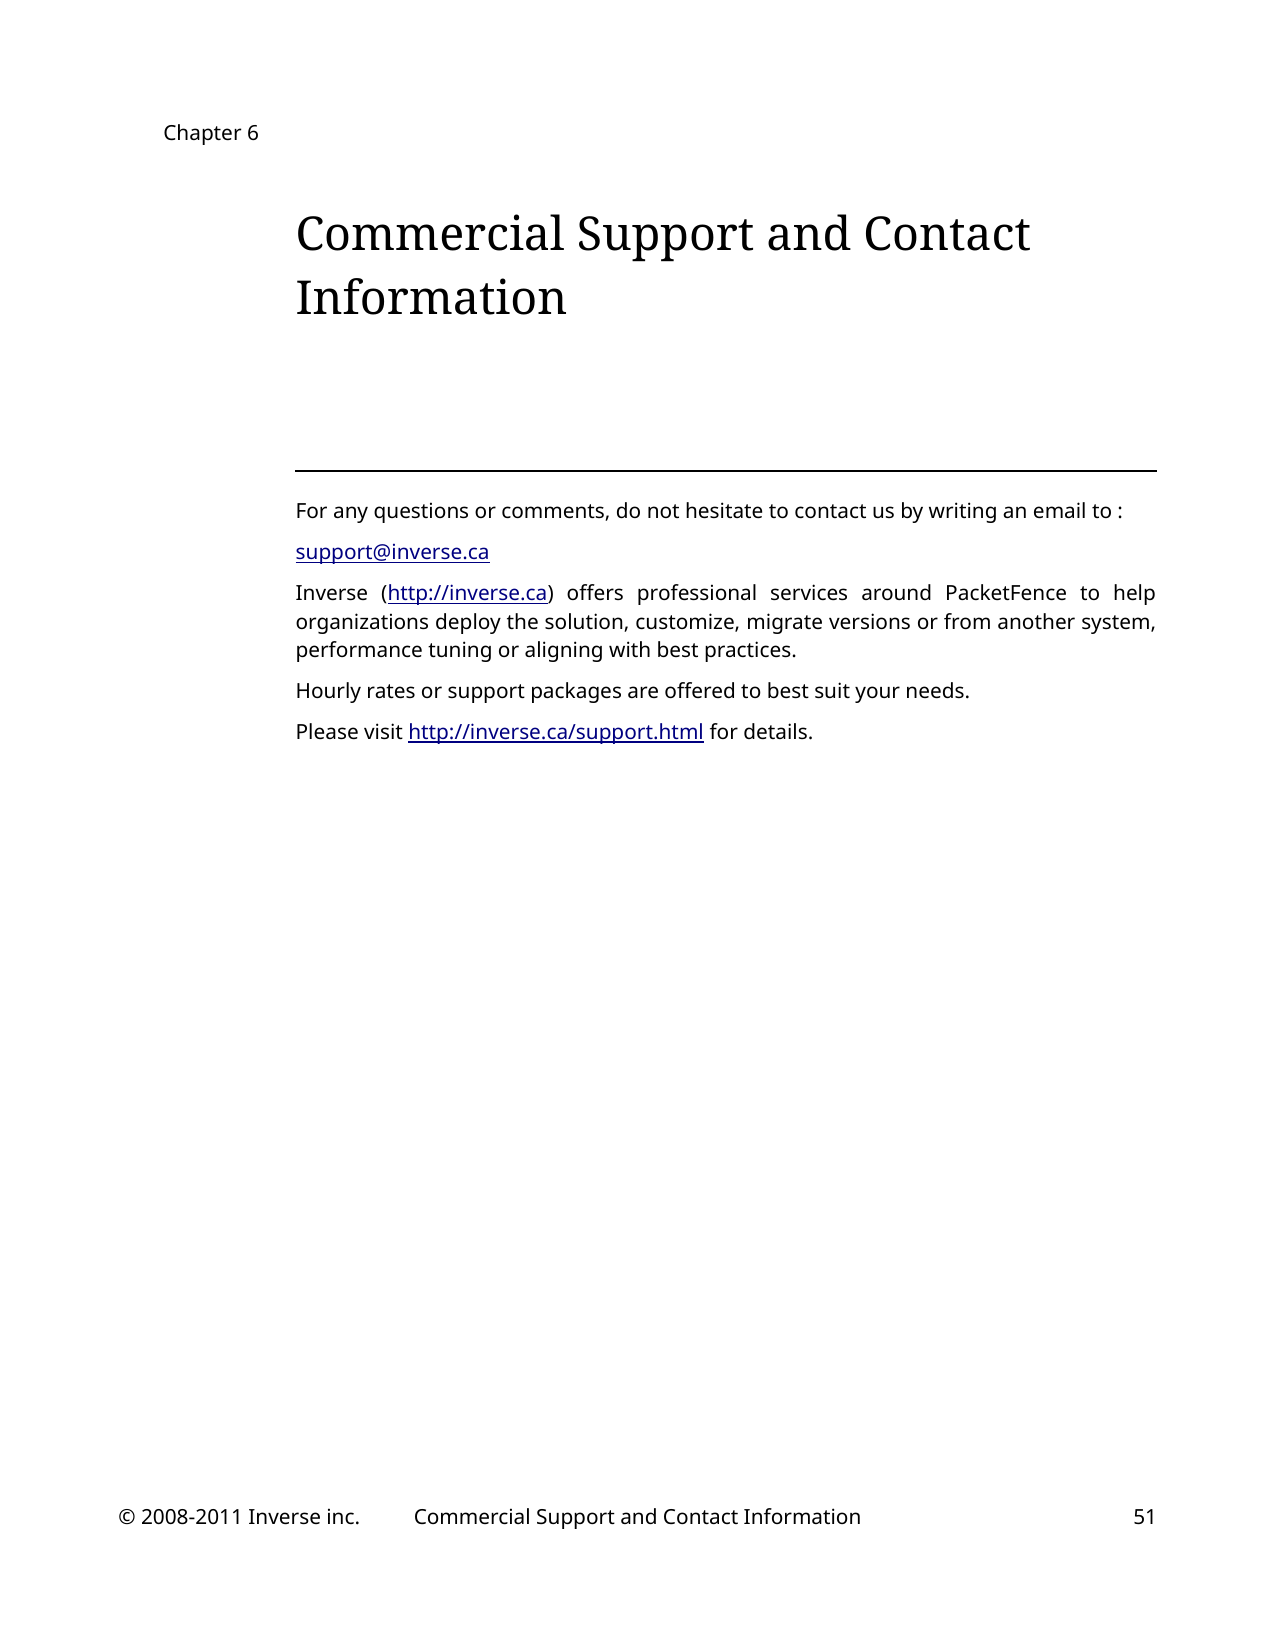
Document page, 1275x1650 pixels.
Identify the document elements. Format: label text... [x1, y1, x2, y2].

text Please visit http://inverse.ca/support.html for details. [295, 717, 1157, 746]
text Hourly rates or support packages are offered to best suit your needs. [295, 676, 1157, 705]
text Inverse (http://inverse.ca) offers professional services around PacketFence to help organizations deploy the solution, customize, migrate versions or from another system, performance tuning or aligning with best practices. [295, 578, 1157, 664]
text For any questions or comments, do not hesitate to contact us by writing an email to : [295, 497, 1157, 525]
subtitle Commercial Support and Contact Information [295, 201, 1157, 470]
text support@inverse.ca [295, 537, 1157, 566]
